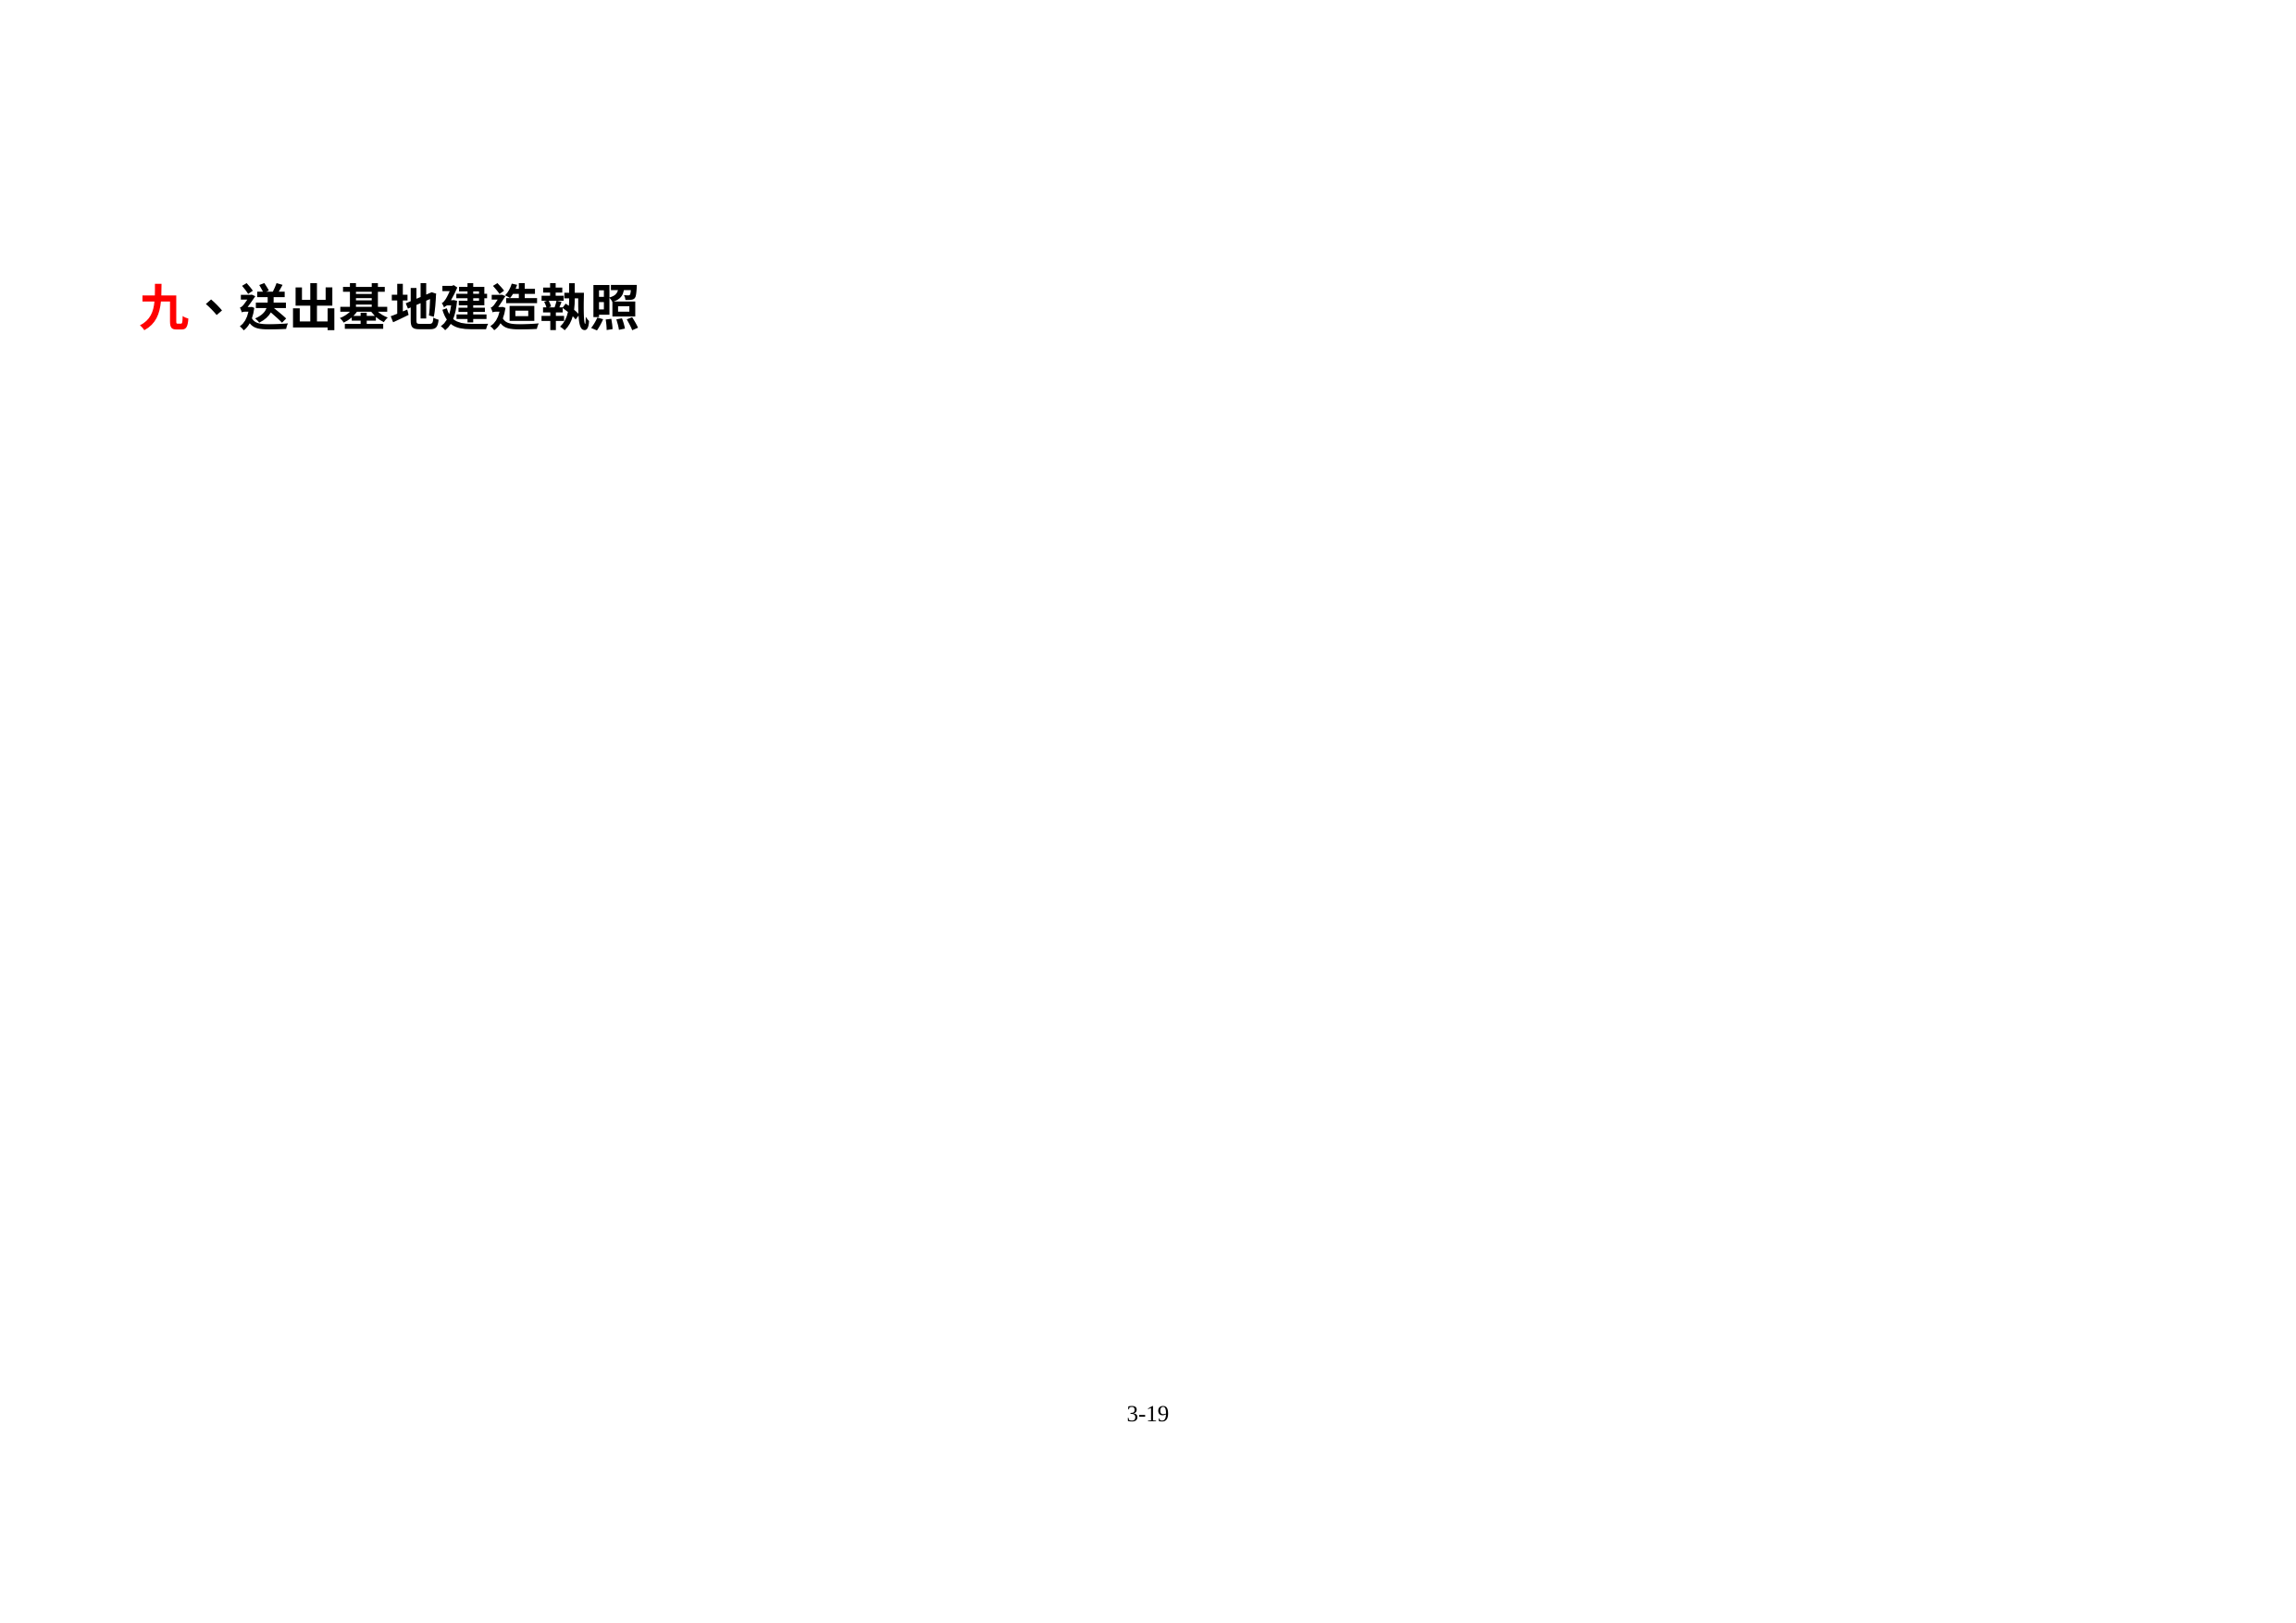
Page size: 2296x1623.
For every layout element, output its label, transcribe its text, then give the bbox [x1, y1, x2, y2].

text 九、送出基地建造執照 [139, 237, 2156, 353]
